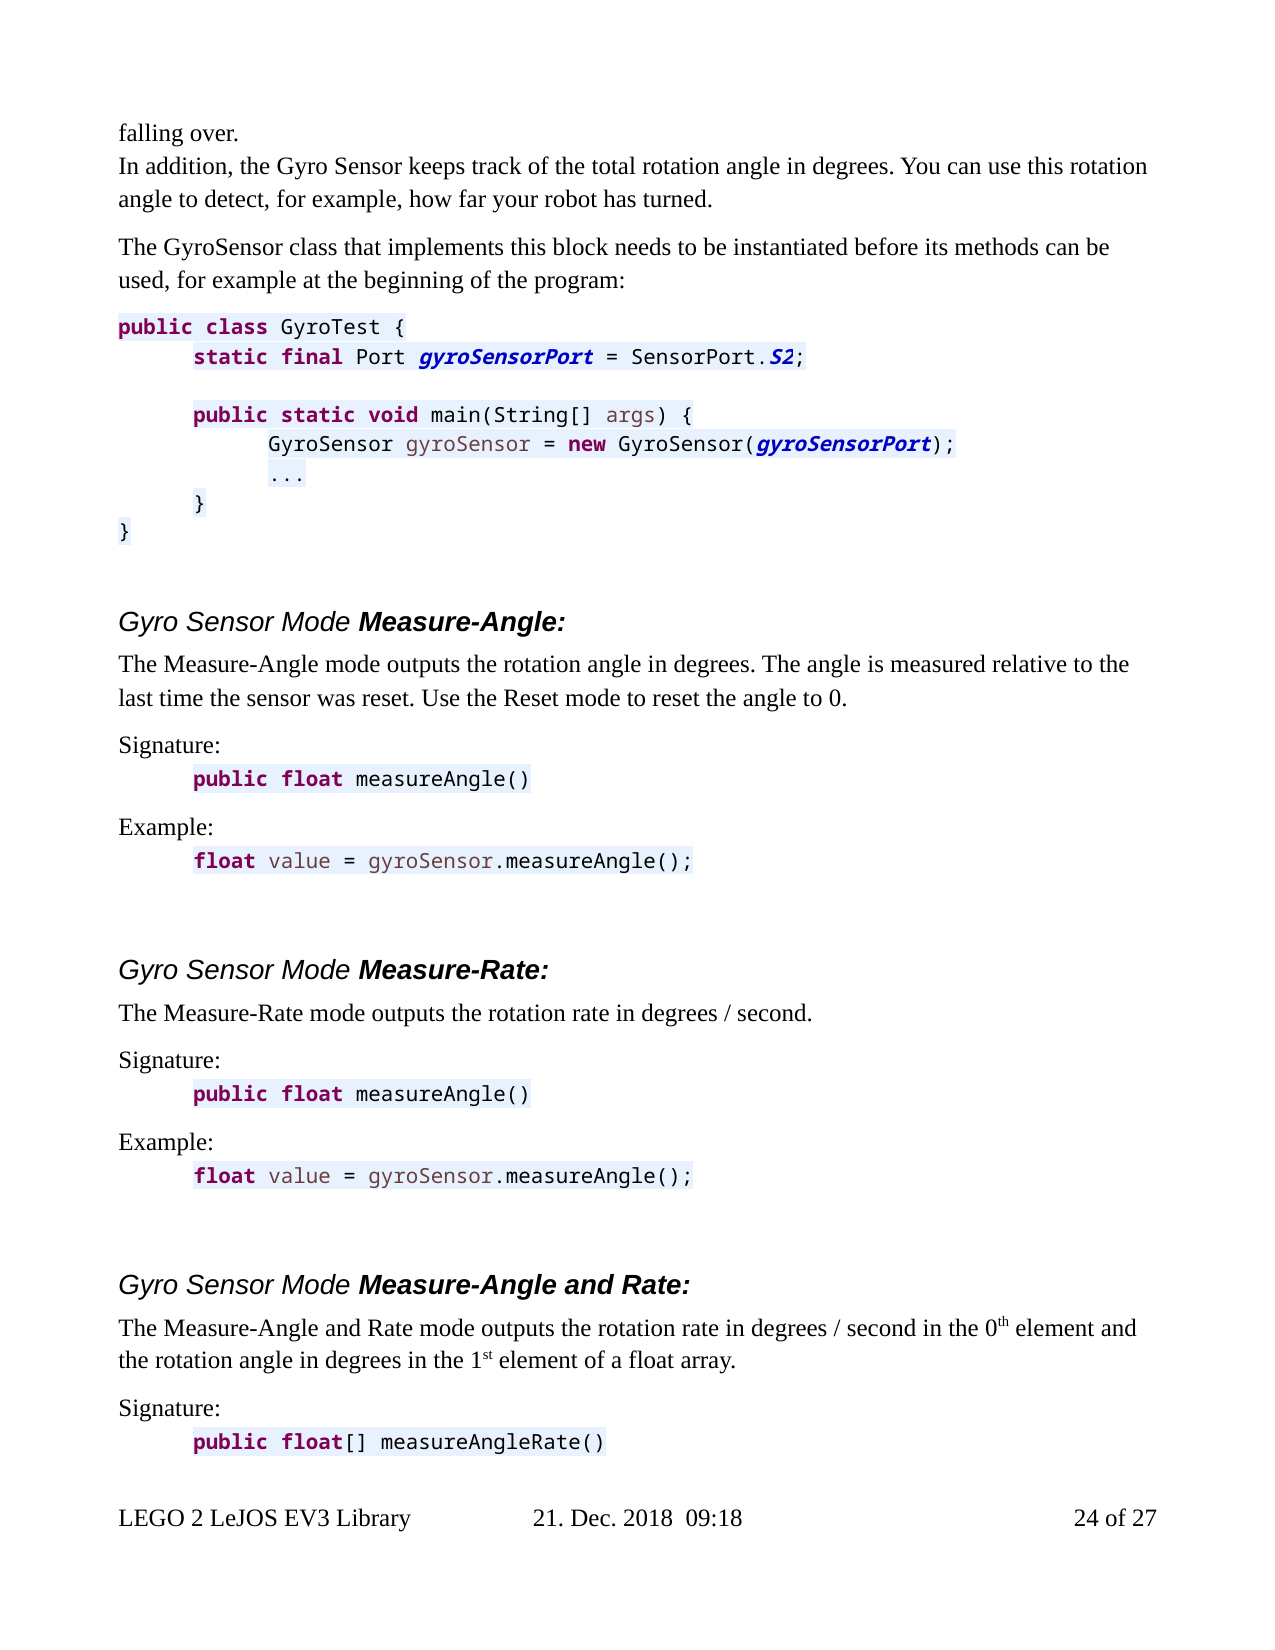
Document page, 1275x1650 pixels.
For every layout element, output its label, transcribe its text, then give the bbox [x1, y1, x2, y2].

text Signature: public float measureAngle() [118, 1045, 1157, 1108]
text The GyroSensor class that implements this block needs to be instantiated before its methods can be used, for example at the beginning of the program: [118, 232, 1157, 293]
text falling over. In addition, the Gyro Sensor keeps track of the total rotation angle in degrees. You can use this rotation angle to detect, for example, how far your robot has turned. [118, 118, 1157, 213]
text static final Port gyroSensorPort = SensorPort.S2; [118, 341, 1157, 370]
subtitle Gyro Sensor Mode Measure-Rate: [118, 953, 1157, 985]
text Signature: public float[] measureAngleRate() [118, 1393, 1157, 1456]
text ... [118, 458, 1157, 487]
subtitle Gyro Sensor Mode Measure-Angle and Rate: [118, 1268, 1157, 1300]
text public class GyroTest { [118, 312, 1157, 341]
text Example: float value = gyroSensor.measureAngle(); [118, 812, 1157, 874]
text GyroSensor gyroSensor = new GyroSensor(gyroSensorPort); [118, 428, 1157, 458]
text The Measure-Rate mode outputs the rotation rate in degrees / second. [118, 998, 1157, 1026]
subtitle Gyro Sensor Mode Measure-Angle: [118, 605, 1157, 637]
text } [118, 487, 1157, 517]
text Signature: public float measureAngle() [118, 730, 1157, 793]
text public static void main(String[] args) { [118, 399, 1157, 428]
text } [118, 517, 1157, 545]
text The Measure-Angle mode outputs the rotation angle in degrees. The angle is measured relative to the last time the sensor was reset. Use the Reset mode to reset the angle to 0. [118, 649, 1157, 711]
text The Measure-Angle and Rate mode outputs the rotation rate in degrees / second in the 0th element and the rotation angle in degrees in the 1st element of a float array. [118, 1313, 1157, 1374]
text Example: float value = gyroSensor.measureAngle(); [118, 1127, 1157, 1189]
